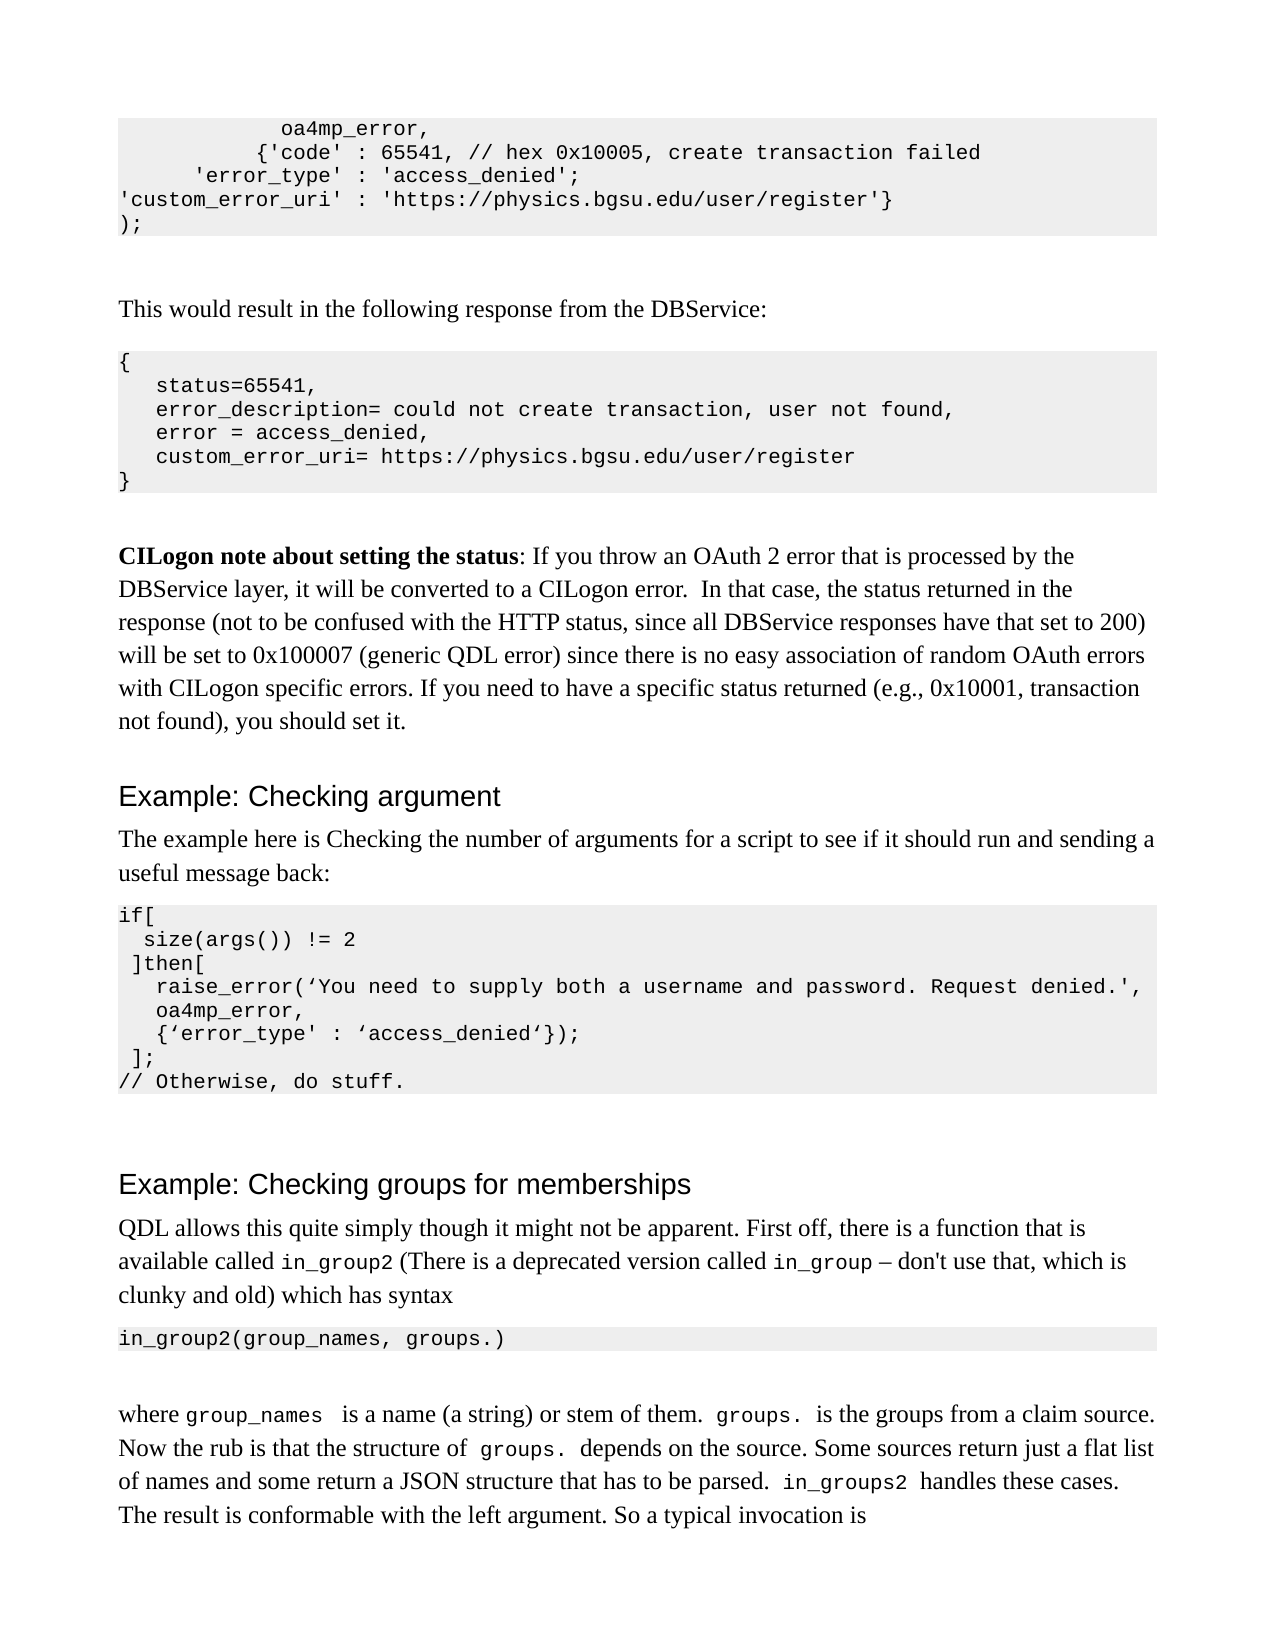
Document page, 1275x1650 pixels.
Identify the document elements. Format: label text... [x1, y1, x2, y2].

text This would result in the following response from the DBService: [118, 294, 1157, 323]
text oa4mp_error, [118, 118, 1157, 142]
subtitle Example: Checking groups for memberships [118, 1167, 1157, 1201]
text The example here is Checking the number of arguments for a script to see if it should run and sending a useful message back: [118, 824, 1157, 886]
text ]then[ [118, 952, 1157, 976]
text raise_error(‘You need to supply both a username and password. Request denied.', [118, 976, 1157, 1000]
text where group_names is a name (a string) or stem of them. groups. is the groups from a claim source. Now the rub is that the structure of groups. depends on the source. Some sources return just a flat list of names and some return a JSON structure that has to be parsed. in_groups2 handles these cases. The result is conformable with the left argument. So a typical invocation is [118, 1399, 1157, 1529]
text status=65541, [118, 375, 1157, 399]
text // Otherwise, do stuff. [118, 1071, 1157, 1094]
text CILogon note about setting the status: If you throw an OAuth 2 error that is processed by the DBService layer, it will be converted to a CILogon error. In that case, the status returned in the response (not to be confused with the HTTP status, since all DBService responses have that set to 200) will be set to 0x100007 (generic QDL error) since there is no easy association of random OAuth errors with CILogon specific errors. If you need to have a specific status returned (e.g., 0x10001, transaction not found), you should set it. [118, 541, 1157, 735]
text 'custom_error_uri' : 'https://physics.bgsu.edu/user/register'} [118, 189, 1157, 213]
text oa4mp_error, [118, 1000, 1157, 1023]
subtitle Example: Checking argument [118, 778, 1157, 812]
text {‘error_type' : ‘access_denied‘}); [118, 1023, 1157, 1047]
text error_description= could not create transaction, user not found, [118, 399, 1157, 422]
text { [118, 351, 1157, 375]
text in_group2(group_names, groups.) [118, 1327, 1157, 1351]
text ]; [118, 1047, 1157, 1071]
text size(args()) != 2 [118, 929, 1157, 952]
text ); [118, 213, 1157, 236]
text if[ [118, 905, 1157, 929]
text } [118, 469, 1157, 493]
text 'error_type' : 'access_denied'; [118, 165, 1157, 189]
text {'code' : 65541, // hex 0x10005, create transaction failed [118, 142, 1157, 165]
text error = access_denied, [118, 422, 1157, 446]
text custom_error_uri= https://physics.bgsu.edu/user/register [118, 446, 1157, 469]
text QDL allows this quite simply though it might not be apparent. First off, there is a function that is available called in_group2 (There is a deprecated version called in_group – don't use that, which is clunky and old) which has syntax [118, 1213, 1157, 1309]
